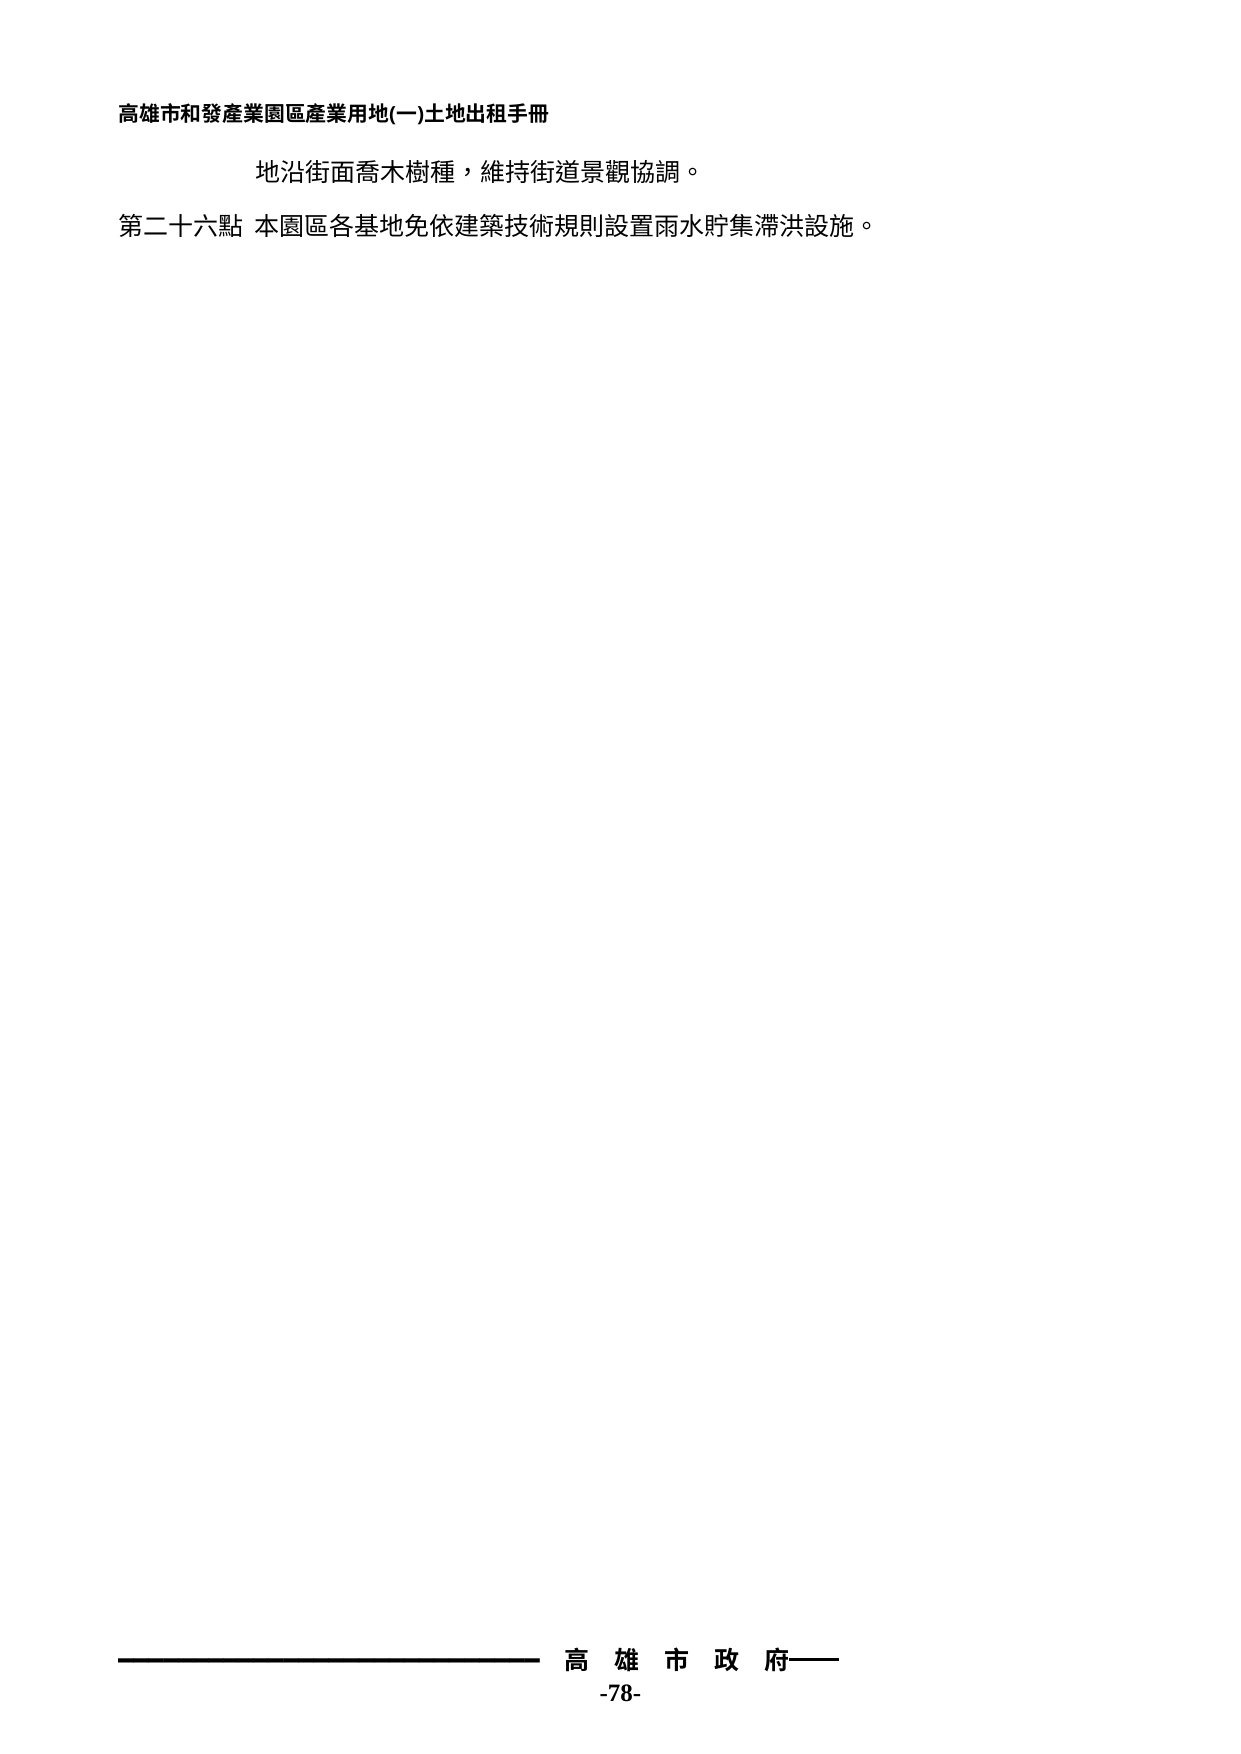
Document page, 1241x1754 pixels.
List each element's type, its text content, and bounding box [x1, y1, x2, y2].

text 地沿街面喬木樹種，維持街道景觀協調。 [118, 148, 1122, 189]
text 第二十六點 本園區各基地免依建築技術規則設置雨水貯集滯洪設施。 [118, 202, 1122, 243]
